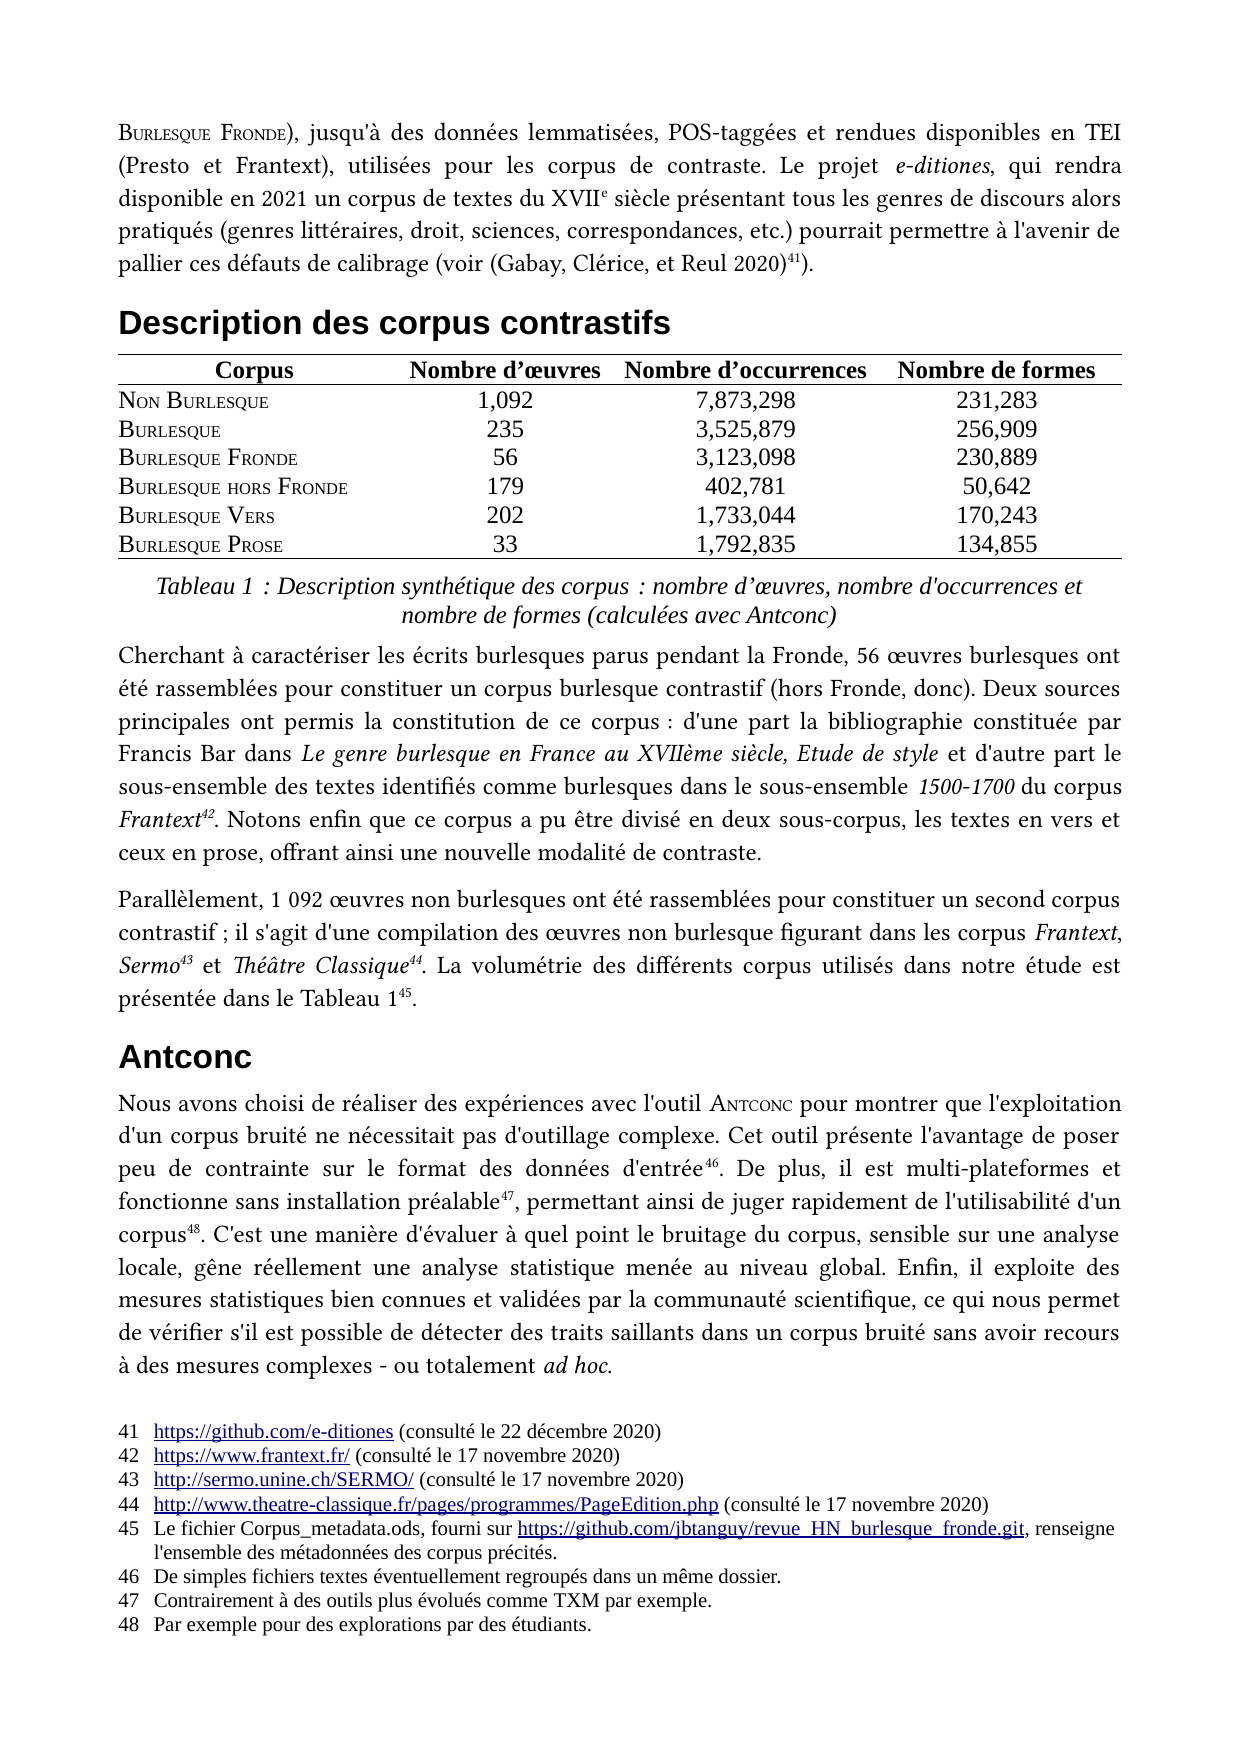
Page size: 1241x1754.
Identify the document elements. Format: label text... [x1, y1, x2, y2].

table_cell 235 [390, 414, 620, 442]
text Tableau 1 : Description synthétique des corpus : nombre d’œuvres, nombre d'occurrences et nombre de formes (calculées avec Antconc) [118, 571, 1122, 628]
table_cell Burlesque Prose [118, 529, 390, 557]
text Le fichier Corpus_metadata.ods, fourni sur https://github.com/jbtanguy/revue_HN_burlesque_fronde.git, renseigne l'ensemble des métadonnées des corpus précités. [118, 1516, 1122, 1564]
table_header Nombre d’occurrences [620, 355, 871, 384]
table_cell 256 909 [871, 414, 1122, 442]
table_cell 7 873 298 [620, 385, 871, 414]
text Contrairement à des outils plus évolués comme TXM par exemple. [118, 1588, 1122, 1612]
table_cell 33 [390, 529, 620, 557]
table_cell Burlesque Vers [118, 500, 390, 529]
text Cherchant à caractériser les écrits burlesques parus pendant la Fronde, 56 œuvres burlesques ont été rassemblées pour constituer un corpus burlesque contrastif (hors Fronde, donc). Deux sources principales ont permis la constitution de ce corpus : d'une part la bibliographie constituée par Francis Bar dans Le genre burlesque en France au XVIIème siècle, Etude de style et d'autre part le sous-ensemble des textes identifiés comme burlesques dans le sous-ensemble 1500-1700 du corpus Frantext. Notons enfin que ce corpus a pu être divisé en deux sous-corpus, les textes en vers et ceux en prose, offrant ainsi une nouvelle modalité de contraste. [118, 641, 1122, 866]
text Par exemple pour des explorations par des étudiants. [118, 1612, 1122, 1636]
table_cell 3 525 879 [620, 414, 871, 442]
table_cell 170 243 [871, 500, 1122, 529]
table_cell 50 642 [871, 471, 1122, 500]
text https://github.com/e-ditiones (consulté le 22 décembre 2020) [118, 1419, 1122, 1443]
subtitle Antconc [118, 1037, 1122, 1076]
subtitle Description des corpus contrastifs [118, 303, 1122, 342]
table_cell Burlesque hors Fronde [118, 471, 390, 500]
text http://sermo.unine.ch/SERMO/ (consulté le 17 novembre 2020) [118, 1467, 1122, 1491]
table_header Nombre de formes [871, 355, 1122, 384]
table_cell Burlesque [118, 414, 390, 442]
table_cell Non Burlesque [118, 385, 390, 414]
table_cell 134 855 [871, 529, 1122, 557]
table_cell 1 792 835 [620, 529, 871, 557]
table_cell 231 283 [871, 385, 1122, 414]
table_cell 230 889 [871, 443, 1122, 471]
table_cell 179 [390, 471, 620, 500]
table_cell 402 781 [620, 471, 871, 500]
table_cell Burlesque Fronde [118, 443, 390, 471]
text https://www.frantext.fr/ (consulté le 17 novembre 2020) [118, 1443, 1122, 1467]
table_cell 202 [390, 500, 620, 529]
text Burlesque Fronde), jusqu'à des données lemmatisées, POS-taggées et rendues disponibles en TEI (Presto et Frantext), utilisées pour les corpus de contraste. Le projet e-ditiones, qui rendra disponible en 2021 un corpus de textes du XVIIe siècle présentant tous les genres de discours alors pratiqués (genres littéraires, droit, sciences, correspondances, etc.) pourrait permettre à l'avenir de pallier ces défauts de calibrage (voir (Gabay, Clérice, et Reul 2020)). [118, 118, 1122, 278]
table_cell 1 092 [390, 385, 620, 414]
text Nous avons choisi de réaliser des expériences avec l'outil Antconc pour montrer que l'exploitation d'un corpus bruité ne nécessitait pas d'outillage complexe. Cet outil présente l'avantage de poser peu de contrainte sur le format des données d'entrée. De plus, il est multi-plateformes et fonctionne sans installation préalable, permettant ainsi de juger rapidement de l'utilisabilité d'un corpus. C'est une manière d'évaluer à quel point le bruitage du corpus, sensible sur une analyse locale, gêne réellement une analyse statistique menée au niveau global. Enfin, il exploite des mesures statistiques bien connues et validées par la communauté scientifique, ce qui nous permet de vérifier s'il est possible de détecter des traits saillants dans un corpus bruité sans avoir recours à des mesures complexes - ou totalement ad hoc. [118, 1088, 1122, 1379]
table_cell 1 733 044 [620, 500, 871, 529]
table_cell 56 [390, 443, 620, 471]
text Parallèlement, 1 092 œuvres non burlesques ont été rassemblées pour constituer un second corpus contrastif ; il s'agit d'une compilation des œuvres non burlesque figurant dans les corpus Frantext, Sermo et Théâtre Classique. La volumétrie des différents corpus utilisés dans notre étude est présentée dans le Tableau 1. [118, 885, 1122, 1012]
text http://www.theatre-classique.fr/pages/programmes/PageEdition.php (consulté le 17 novembre 2020) [118, 1491, 1122, 1516]
table_header Nombre d’œuvres [390, 355, 620, 384]
table_header Corpus [118, 355, 390, 384]
text De simples fichiers textes éventuellement regroupés dans un même dossier. [118, 1564, 1122, 1588]
table_cell 3 123 098 [620, 443, 871, 471]
